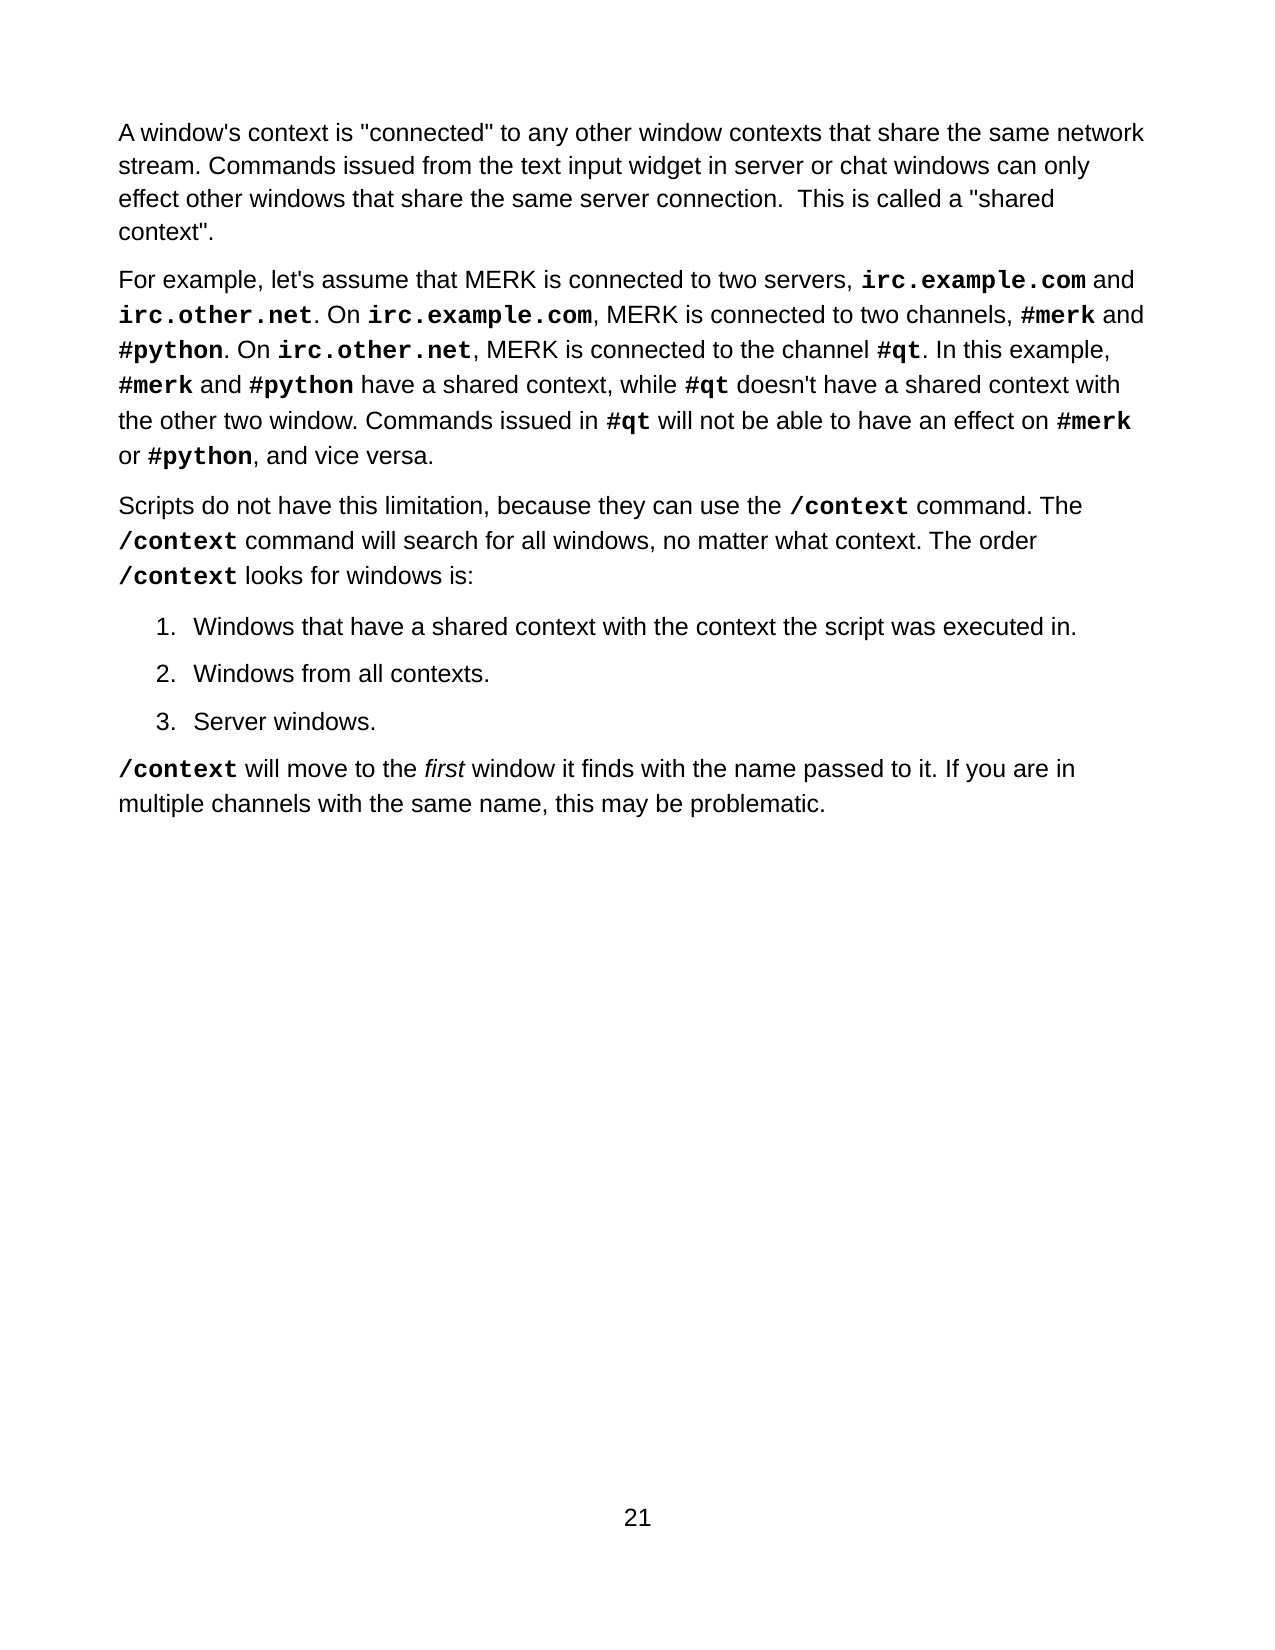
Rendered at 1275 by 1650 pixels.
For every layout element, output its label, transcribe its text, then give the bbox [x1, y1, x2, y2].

text A window's context is "connected" to any other window contexts that share the same network stream. Commands issued from the text input widget in server or chat windows can only effect other windows that share the same server connection. This is called a "shared context". [118, 118, 1157, 246]
text Scripts do not have this limitation, because they can use the /context command. The /context command will search for all windows, no matter what context. The order /context looks for windows is: [118, 491, 1157, 592]
text /context will move to the first window it finds with the name passed to it. If you are in multiple channels with the same name, this may be problematic. [118, 754, 1157, 818]
text For example, let's assume that MERK is connected to two servers, irc.example.com and irc.other.net. On irc.example.com, MERK is connected to two channels, #merk and #python. On irc.other.net, MERK is connected to the channel #qt. In this example, #merk and #python have a shared context, while #qt doesn't have a shared context with the other two window. Commands issued in #qt will not be able to have an effect on #merk or #python, and vice versa. [118, 265, 1157, 472]
list Windows from all contexts. [156, 659, 1157, 688]
list Server windows. [156, 707, 1157, 735]
list Windows that have a shared context with the context the script was executed in. [156, 611, 1157, 640]
